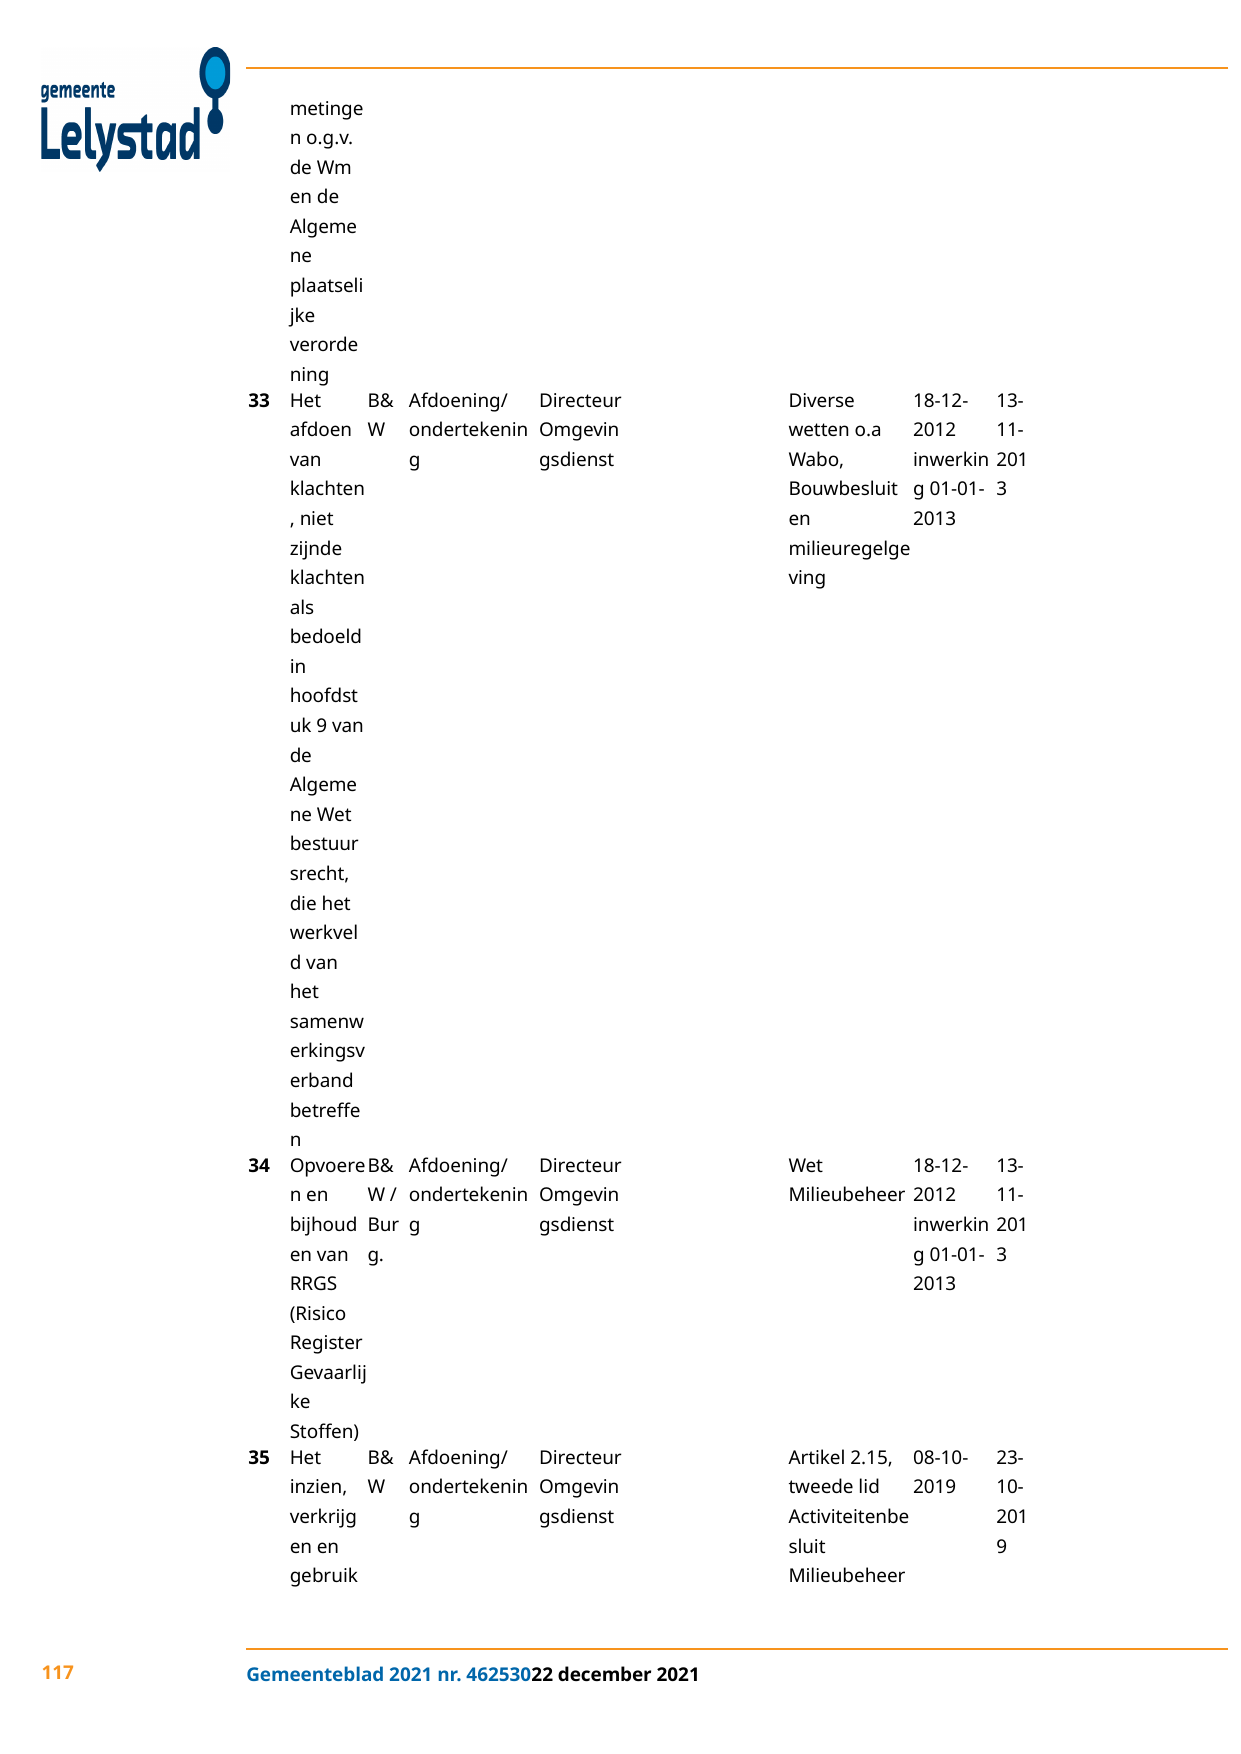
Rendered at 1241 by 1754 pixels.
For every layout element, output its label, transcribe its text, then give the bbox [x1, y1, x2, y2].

table_cell 33 [248, 387, 289, 1152]
picture [41, 47, 231, 172]
table_cell Afdoening/ondertekening [409, 1152, 539, 1444]
table_cell B&W [367, 387, 409, 1152]
table_cell B&W [367, 1444, 409, 1588]
table_cell B&W / Burg. [367, 1152, 409, 1444]
table_cell [1038, 387, 1152, 1152]
table_cell Het afdoen van klachten, niet zijnde klachten als bedoeld in hoofdstuk 9 van de Algemene Wet bestuursrecht, die het werkveld van het samenwerkingsverband betreffen [290, 387, 367, 1152]
table_cell 34 [248, 1152, 289, 1444]
table_cell Artikel 2.15, tweede lid Activiteitenbesluit Milieubeheer [788, 1444, 913, 1588]
table_cell Directeur Omgevingsdienst [539, 387, 622, 1152]
table_cell [705, 95, 788, 387]
table_cell [913, 95, 996, 387]
table_cell metingen o.g.v. de Wm en de Algemene plaatselijke verordening [290, 95, 367, 387]
table_cell [622, 95, 705, 387]
table_cell [622, 1444, 705, 1588]
table_cell [409, 95, 539, 387]
table_cell 18-12-2012 inwerking 01-01-2013 [913, 387, 996, 1152]
table_cell 23-10-2019 [996, 1444, 1038, 1588]
table_cell Directeur Omgevingsdienst [539, 1152, 622, 1444]
table_cell [248, 95, 289, 387]
table_cell [996, 95, 1038, 387]
table_cell 13-11-2013 [996, 387, 1038, 1152]
table_cell Opvoeren en bijhouden van RRGS (Risico Register Gevaarlijke Stoffen) [290, 1152, 367, 1444]
table_cell Diverse wetten o.a Wabo, Bouwbesluit en milieuregelgeving [788, 387, 913, 1152]
table_cell 13-11-2013 [996, 1152, 1038, 1444]
table_cell [1038, 95, 1152, 387]
table_cell [1038, 1444, 1152, 1588]
table_cell 18-12-2012 inwerking 01-01-2013 [913, 1152, 996, 1444]
table_cell [539, 95, 622, 387]
table_cell [705, 1444, 788, 1588]
table_cell [622, 1152, 705, 1444]
table_cell [705, 387, 788, 1152]
table_cell [705, 1152, 788, 1444]
table_cell [1038, 1152, 1152, 1444]
table_cell Afdoening/ondertekening [409, 1444, 539, 1588]
table_cell [367, 95, 409, 387]
table_cell 08-10-2019 [913, 1444, 996, 1588]
table_cell 35 [248, 1444, 289, 1588]
table_cell Afdoening/ondertekening [409, 387, 539, 1152]
table_cell Het inzien, verkrijgen en gebruik [290, 1444, 367, 1588]
table_cell [622, 387, 705, 1152]
table_cell [788, 95, 913, 387]
table_cell Directeur Omgevingsdienst [539, 1444, 622, 1588]
table_cell Wet Milieubeheer [788, 1152, 913, 1444]
